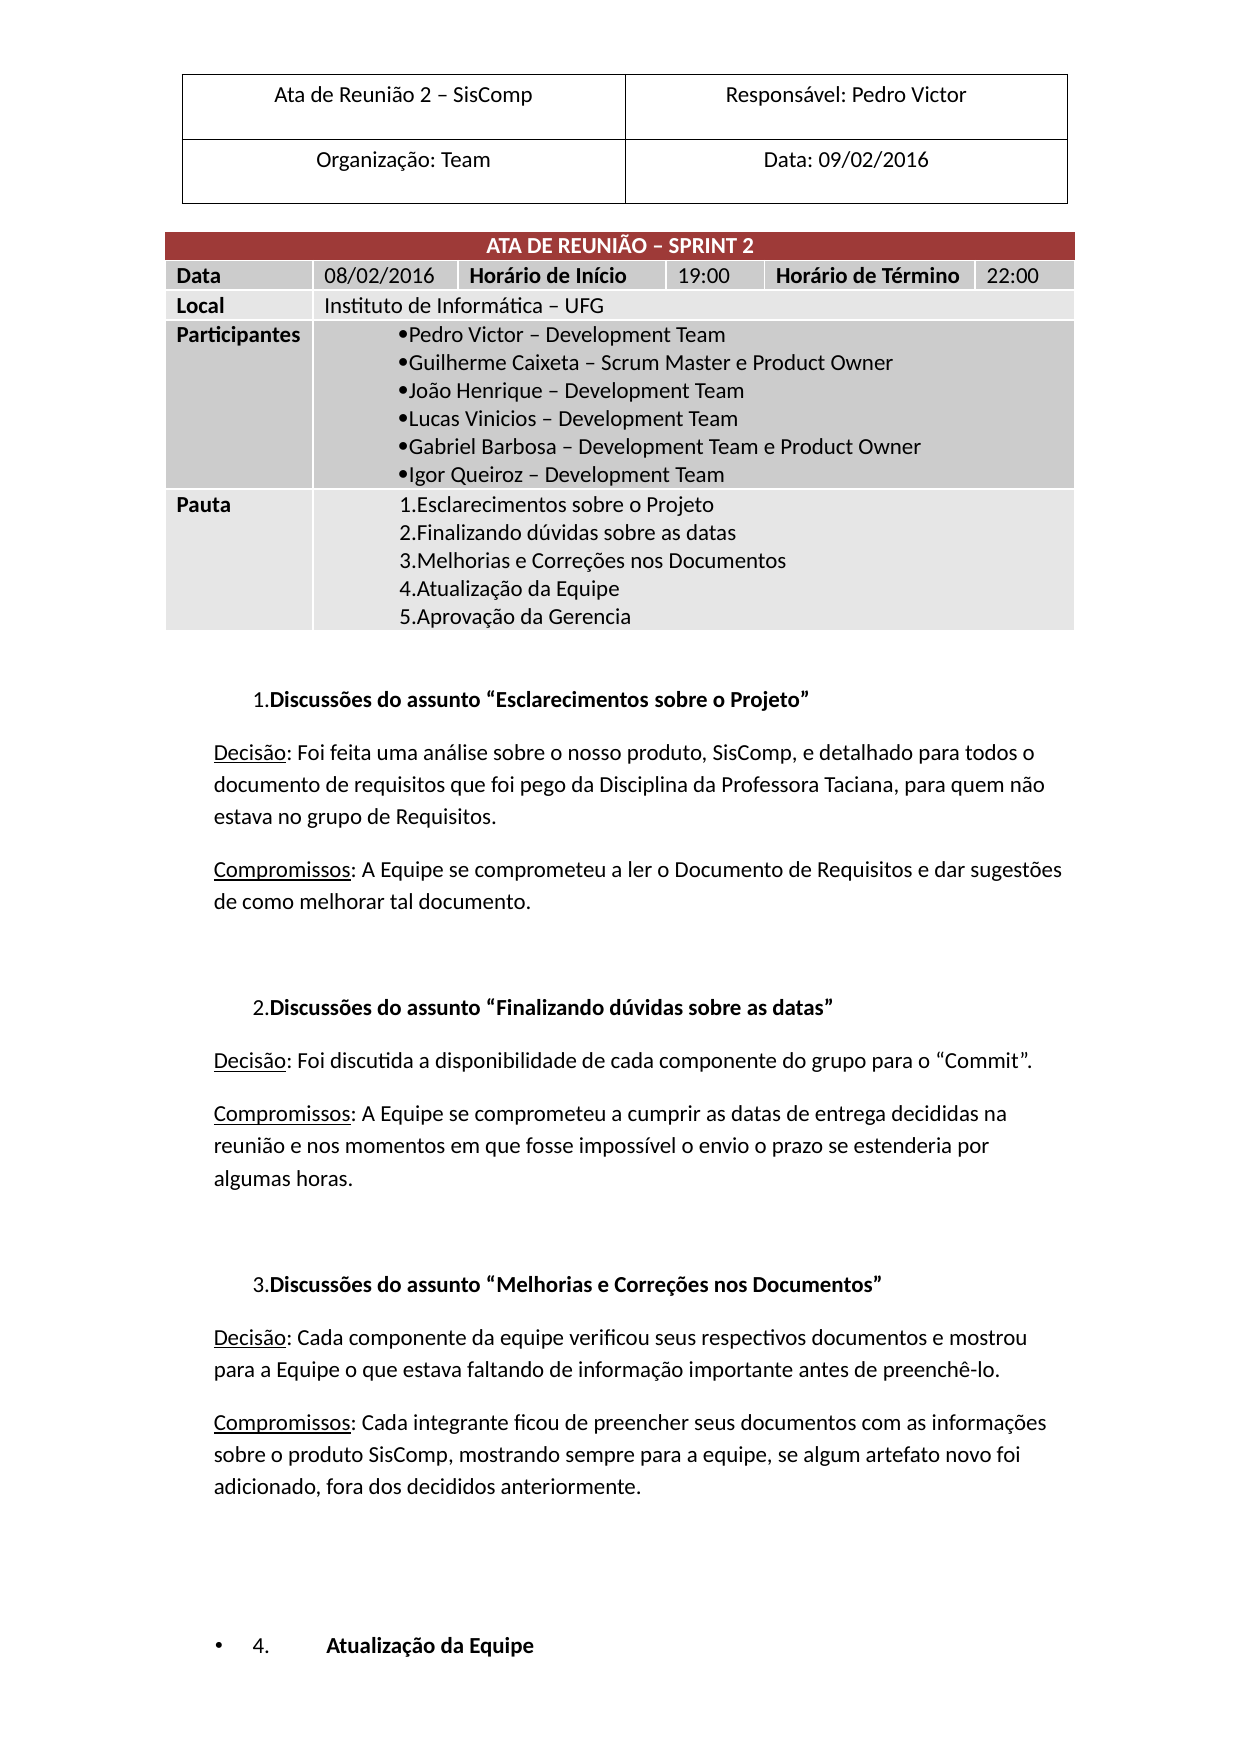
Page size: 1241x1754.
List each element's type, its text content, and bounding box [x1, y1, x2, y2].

table_cell Instituto de Informática – UFG [314, 291, 1074, 319]
text Compromissos: Cada integrante ficou de preencher seus documentos com as informações sobre o produto SisComp, mostrando sempre para a equipe, se algum artefato novo foi adicionado, fora dos decididos anteriormente. [213, 1408, 1063, 1501]
text Decisão: Foi feita uma análise sobre o nosso produto, SisComp, e detalhado para todos o documento de requisitos que foi pego da Disciplina da Professora Taciana, para quem não estava no grupo de Requisitos. [213, 738, 1063, 830]
table_cell Pauta [166, 490, 312, 630]
text Compromissos: A Equipe se comprometeu a cumprir as datas de entrega decididas na reunião e nos momentos em que fosse impossível o envio o prazo se estenderia por algumas horas. [213, 1099, 1063, 1192]
list Discussões do assunto “Esclarecimentos sobre o Projeto” [252, 685, 1063, 713]
text Compromissos: A Equipe se comprometeu a ler o Documento de Requisitos e dar sugestões de como melhorar tal documento. [213, 855, 1063, 915]
table_cell Horário de Término [765, 261, 974, 289]
table_cell Data [166, 261, 312, 289]
table_cell 19:00 [667, 261, 764, 289]
table_cell 22:00 [976, 261, 1074, 289]
table_cell Participantes [166, 321, 312, 488]
table_cell Pedro Victor – Development Team Guilherme Caixeta – Scrum Master e Product Owner João Henrique – Development Team Lucas Vinicios – Development Team Gabriel Barbosa – Development Team e Product Owner Igor Queiroz – Development Team [314, 321, 1074, 488]
list 4. Atualização da Equipe [215, 1632, 1063, 1659]
list Discussões do assunto “Finalizando dúvidas sobre as datas” [252, 993, 1063, 1021]
text Decisão: Foi discutida a disponibilidade de cada componente do grupo para o “Commit”. [213, 1046, 1063, 1074]
text Decisão: Cada componente da equipe verificou seus respectivos documentos e mostrou para a Equipe o que estava faltando de informação importante antes de preenchê-lo. [213, 1323, 1063, 1383]
table_cell Local [166, 291, 312, 319]
table_cell Esclarecimentos sobre o Projeto Finalizando dúvidas sobre as datas Melhorias e Correções nos Documentos Atualização da Equipe Aprovação da Gerencia [314, 490, 1074, 630]
list Discussões do assunto “Melhorias e Correções nos Documentos” [252, 1270, 1063, 1298]
table_cell Horário de Início [459, 261, 665, 289]
table_cell 08/02/2016 [314, 261, 457, 289]
table_header ATA DE REUNIÃO – SPRINT 2 [165, 232, 1075, 260]
